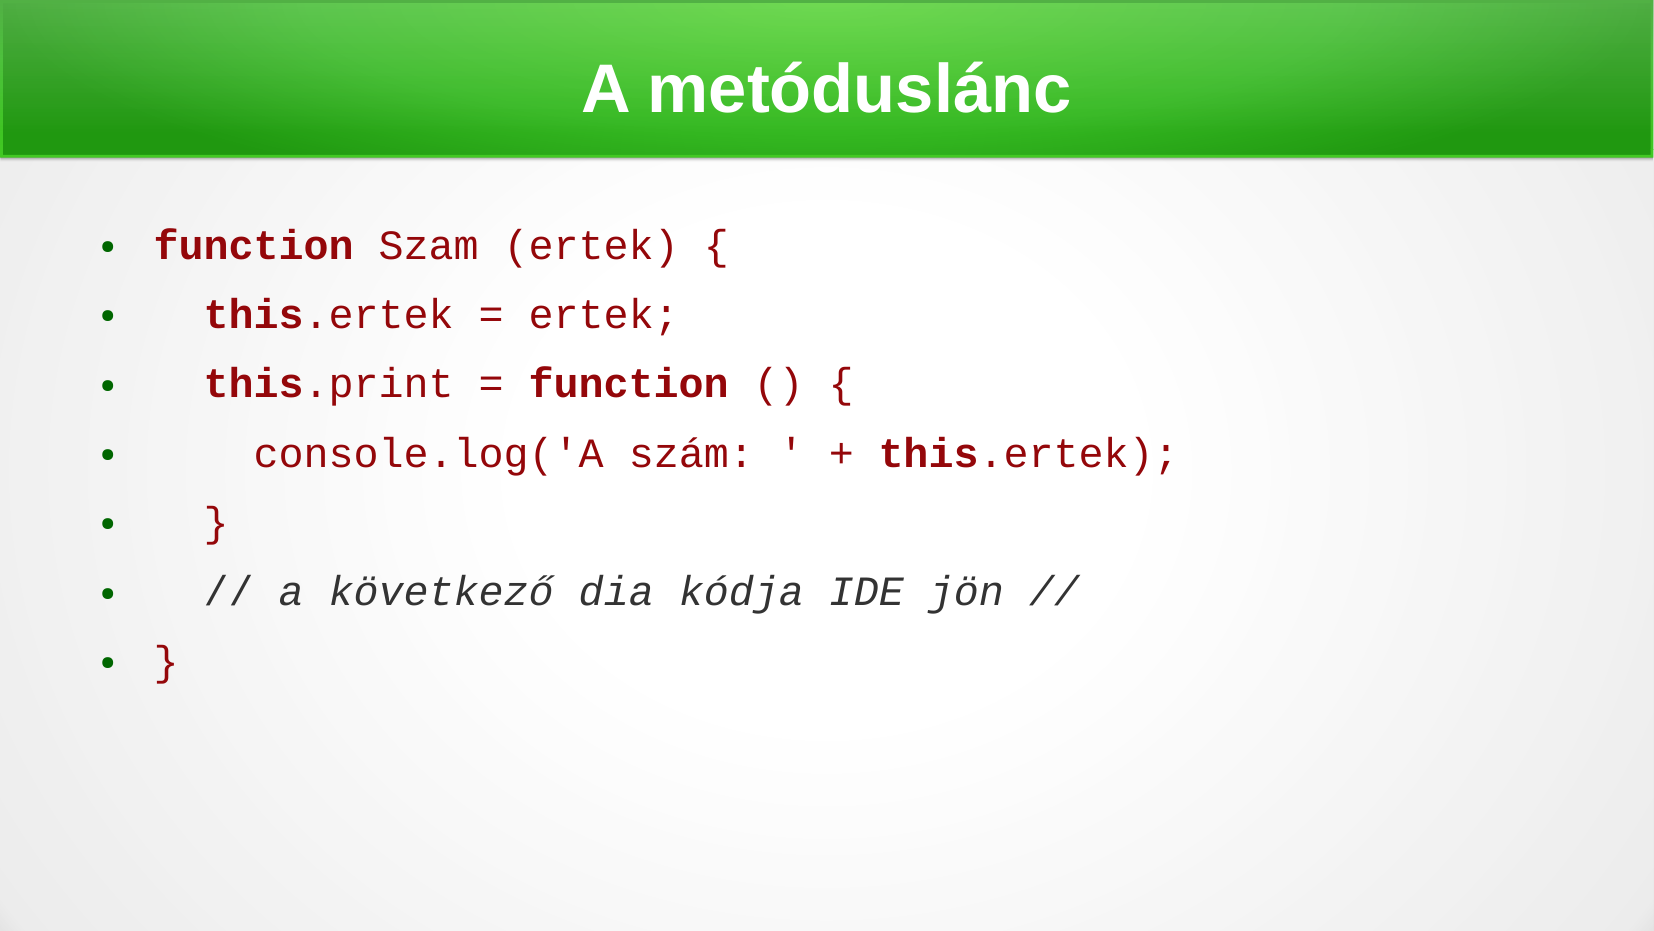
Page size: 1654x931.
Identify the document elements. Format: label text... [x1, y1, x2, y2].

list function Szam (ertek) { this.ertek = ertek; this.print = function () { console.log('A szám: ' + this.ertek); } // a következő dia kódja IDE jön // } [82, 224, 1571, 863]
title A metóduslánc [82, 35, 1571, 142]
